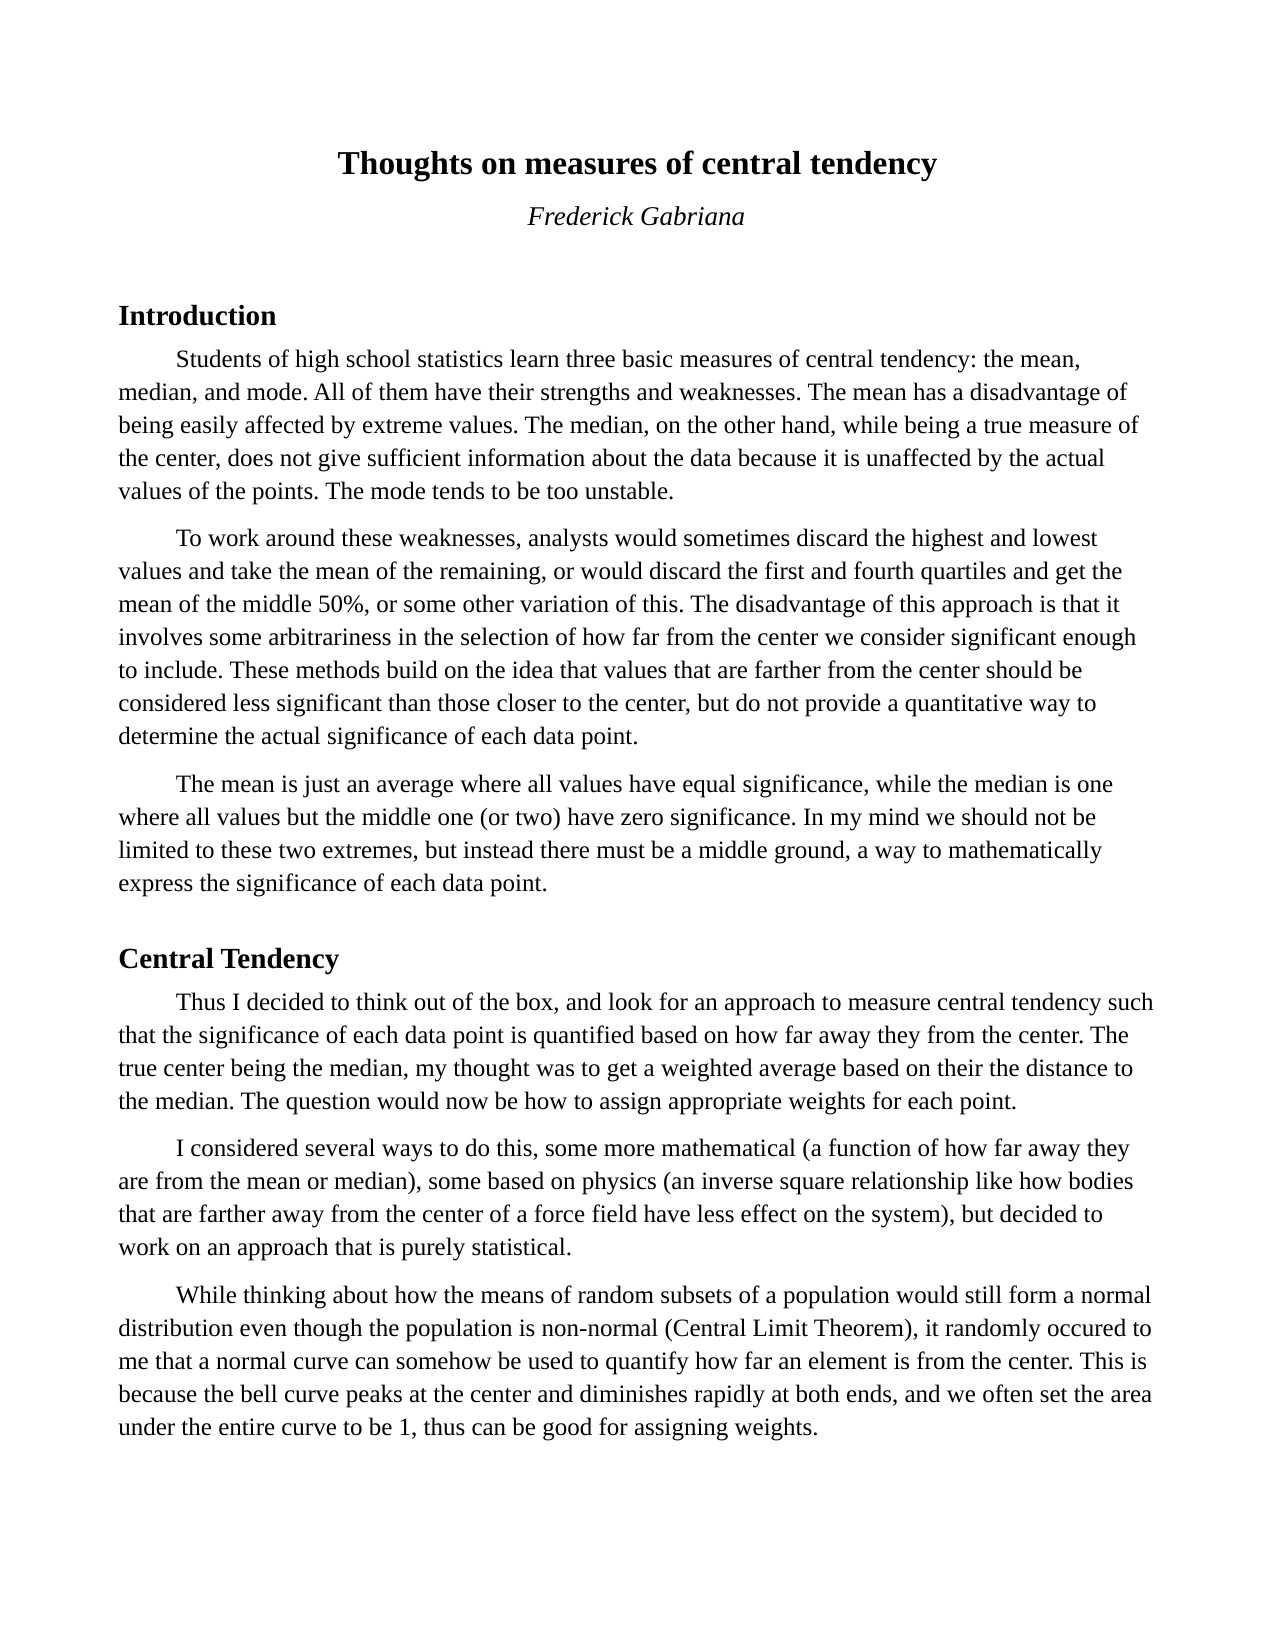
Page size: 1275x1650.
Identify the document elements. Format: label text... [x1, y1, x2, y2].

subtitle Introduction [118, 298, 1157, 331]
text Thus I decided to think out of the box, and look for an approach to measure central tendency such that the significance of each data point is quantified based on how far away they from the center. The true center being the median, my thought was to get a weighted average based on their the distance to the median. The question would now be how to assign appropriate weights for each point. [118, 987, 1157, 1114]
title Thoughts on measures of central tendency [118, 143, 1157, 181]
subtitle Central Tendency [118, 941, 1157, 974]
text While thinking about how the means of random subsets of a population would still form a normal distribution even though the population is non-normal (Central Limit Theorem), it randomly occured to me that a normal curve can somehow be used to quantify how far an element is from the center. This is because the bell curve peaks at the center and diminishes rapidly at both ends, and we often set the area under the entire curve to be 1, thus can be good for assigning weights. [118, 1280, 1157, 1441]
text I considered several ways to do this, some more mathematical (a function of how far away they are from the mean or median), some based on physics (an inverse square relationship like how bodies that are farther away from the center of a force field have less effect on the system), but decided to work on an approach that is purely statistical. [118, 1133, 1157, 1261]
text The mean is just an average where all values have equal significance, while the median is one where all values but the middle one (or two) have zero significance. In my mind we should not be limited to these two extremes, but instead there must be a middle ground, a way to mathematically express the significance of each data point. [118, 769, 1157, 897]
text To work around these weaknesses, analysts would sometimes discard the highest and lowest values and take the mean of the remaining, or would discard the first and fourth quartiles and get the mean of the middle 50%, or some other variation of this. The disadvantage of this approach is that it involves some arbitrariness in the selection of how far from the center we consider significant enough to include. These methods build on the idea that values that are farther from the center should be considered less significant than those closer to the center, but do not provide a quantitative way to determine the actual significance of each data point. [118, 523, 1157, 750]
subtitle Frederick Gabriana [118, 200, 1157, 231]
text Students of high school statistics learn three basic measures of central tendency: the mean, median, and mode. All of them have their strengths and weaknesses. The mean has a disadvantage of being easily affected by extreme values. The median, on the other hand, while being a true measure of the center, does not give sufficient information about the data because it is unaffected by the actual values of the points. The mode tends to be too unstable. [118, 344, 1157, 504]
